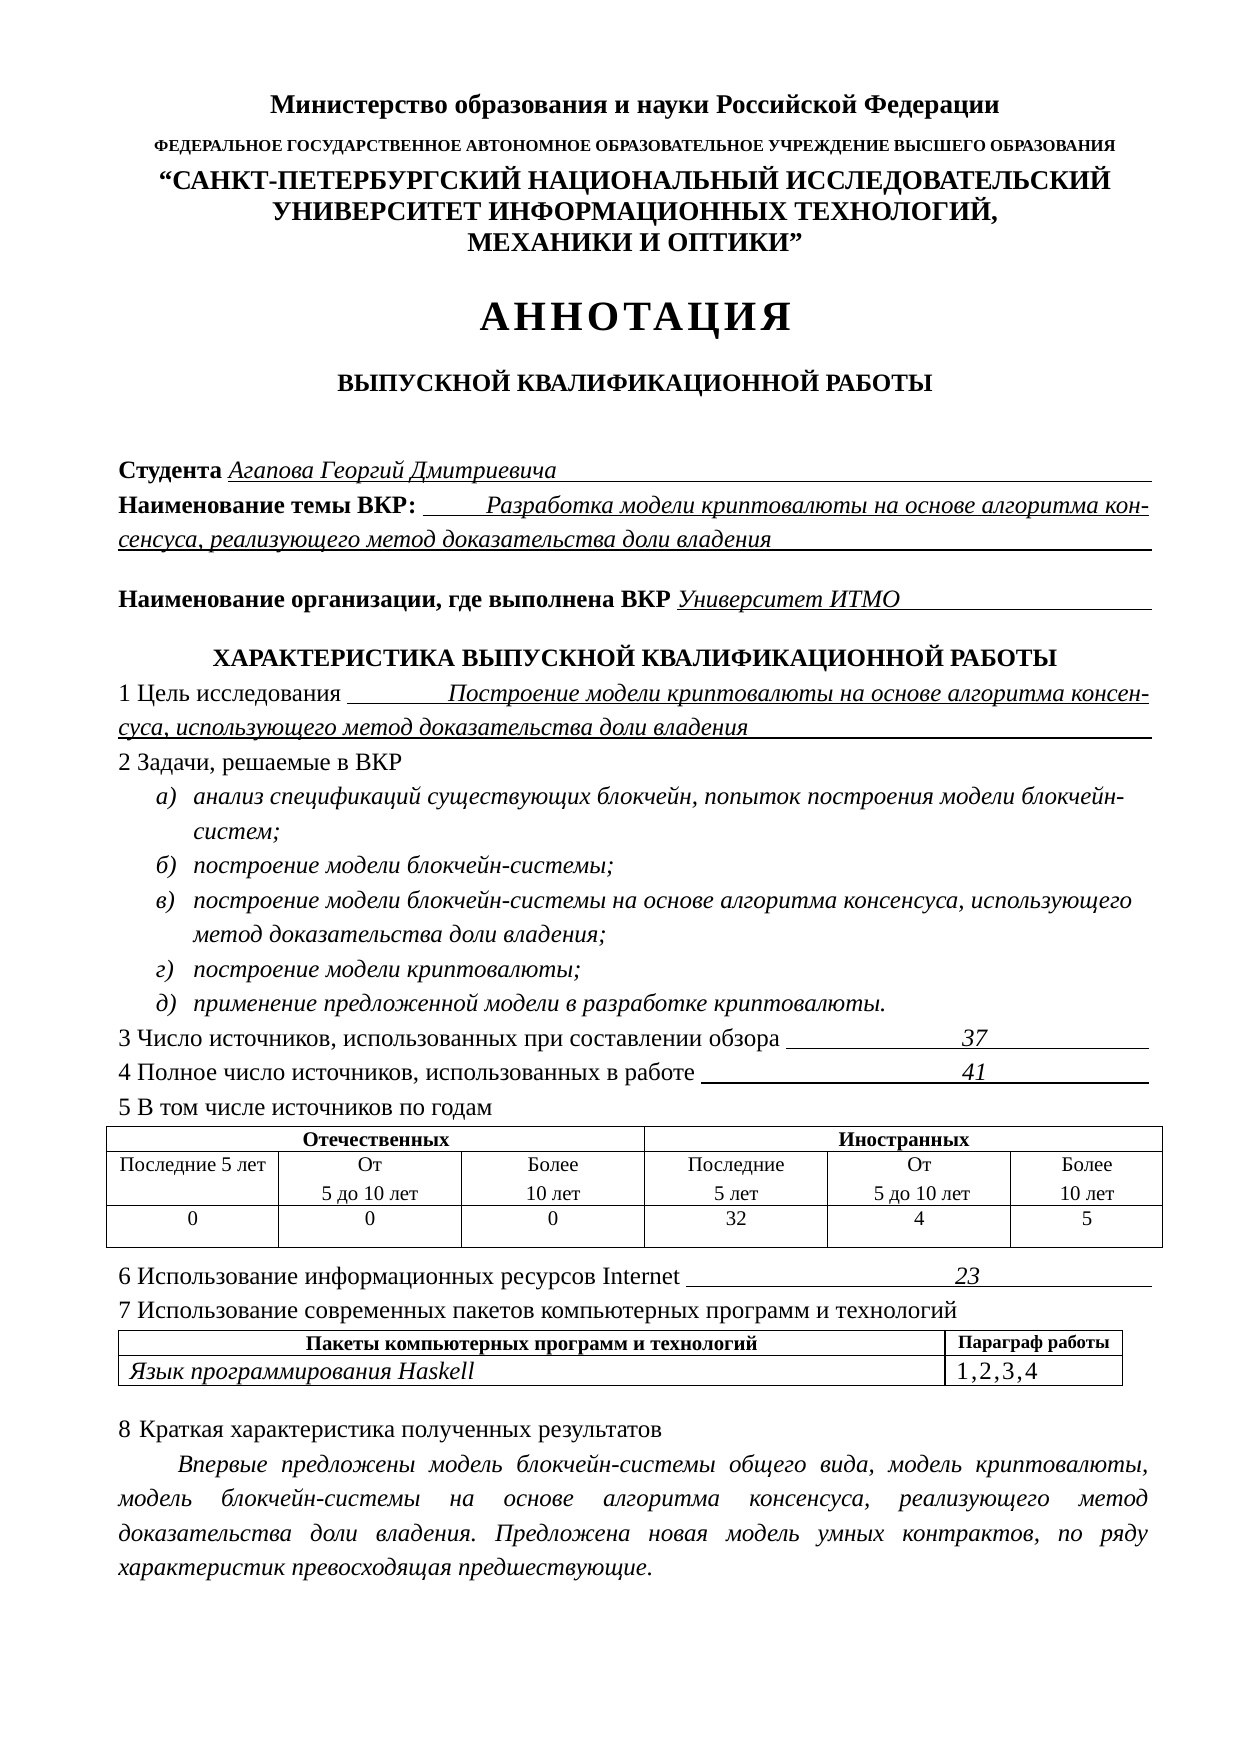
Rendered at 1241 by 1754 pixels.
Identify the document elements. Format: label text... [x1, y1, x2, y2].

text МЕХАНИКИ И ОПТИКИ” [118, 226, 1152, 257]
table_cell 32 [645, 1206, 827, 1247]
text 5 В том числе источников по годам [118, 1092, 1152, 1120]
text 6 Использование информационных ресурсов Internet 23 [118, 1261, 1152, 1289]
table_cell От 5 до 10 лет [279, 1152, 461, 1205]
text ХАРАКТЕРИСТИКА ВЫПУСКНОЙ КВАЛИФИКАЦИОННОЙ РАБОТЫ [118, 643, 1152, 672]
text 8 Краткая характеристика полученных результатов [118, 1414, 1152, 1443]
text сенсуса, реализующего метод доказательства доли владения [118, 524, 1152, 549]
list построение модели блокчейн-системы; [156, 850, 1152, 879]
table_cell Более 10 лет [1011, 1152, 1162, 1205]
table_cell 4 [828, 1206, 1010, 1247]
text АнНотация [118, 291, 1152, 339]
table_cell 0 [107, 1206, 278, 1247]
text Министерство образования и науки Российской Федерации [118, 89, 1152, 120]
table_header Пакеты компьютерных программ и технологий [119, 1331, 944, 1355]
table_cell 1,2,3,4 [946, 1356, 1122, 1384]
table_cell Последние 5 лет [645, 1152, 827, 1205]
table_cell 0 [279, 1206, 461, 1247]
list применение предложенной модели в разработке криптовалюты. [156, 988, 1152, 1017]
table_header Иностранных [645, 1127, 1162, 1151]
list построение модели криптовалюты; [156, 954, 1152, 982]
text федеральное государственное автономное образовательное учреждение высшего образования [118, 135, 1152, 154]
text Впервые предложены модель блокчейн-системы общего вида, модель криптовалюты, модель блокчейн-системы на основе алгоритма консенсуса, реализующего метод доказательства доли владения. Предложена новая модель умных контрактов, по ряду характеристик превосходящая предшествующие. [118, 1449, 1152, 1581]
text “САНКТ-ПЕТЕРБУРГСКИЙ НАЦИОНАЛЬНЫЙ ИССЛЕДОВАТЕЛЬСКИЙ [118, 164, 1152, 195]
text 1 Цель исследования Построение модели криптовалюты на основе алгоритма консен- [118, 678, 1152, 707]
text Наименование темы ВКР: Разработка модели криптовалюты на основе алгоритма кон- [118, 490, 1152, 519]
text 3 Число источников, использованных при составлении обзора 37 [118, 1023, 1152, 1051]
table_cell 0 [462, 1206, 644, 1247]
text Студента Агапова Георгий Дмитриевича [118, 456, 1152, 484]
list анализ спецификаций существующих блокчейн, попыток построения модели блокчейн-систем; [156, 781, 1152, 844]
text суса, использующего метод доказательства доли владения [118, 712, 1152, 737]
table_cell От 5 до 10 лет [828, 1152, 1010, 1205]
table_cell Последние 5 лет [107, 1152, 278, 1205]
list построение модели блокчейн-системы на основе алгоритма консенсуса, использующего метод доказательства доли владения; [156, 885, 1152, 948]
text 2 Задачи, решаемые в ВКР [118, 747, 1152, 776]
text Наименование организации, где выполнена ВКР Университет ИТМО [118, 584, 1152, 613]
text ВЫПУСКНОЙ КВАЛИФИКАЦИОННОЙ РАБОТЫ [118, 368, 1152, 396]
table_cell 5 [1011, 1206, 1162, 1247]
table_cell Более 10 лет [462, 1152, 644, 1205]
table_cell Язык программирования Haskell [119, 1356, 944, 1384]
text 4 Полное число источников, использованных в работе 41 [118, 1057, 1152, 1086]
text УНИВЕРСИТЕТ ИНФОРМАЦИОННЫХ ТЕХНОЛОГИЙ, [118, 195, 1152, 226]
table_header Параграф работы [946, 1331, 1122, 1355]
text 7 Использование современных пакетов компьютерных программ и технологий [118, 1295, 1152, 1324]
table_header Отечественных [107, 1127, 644, 1151]
